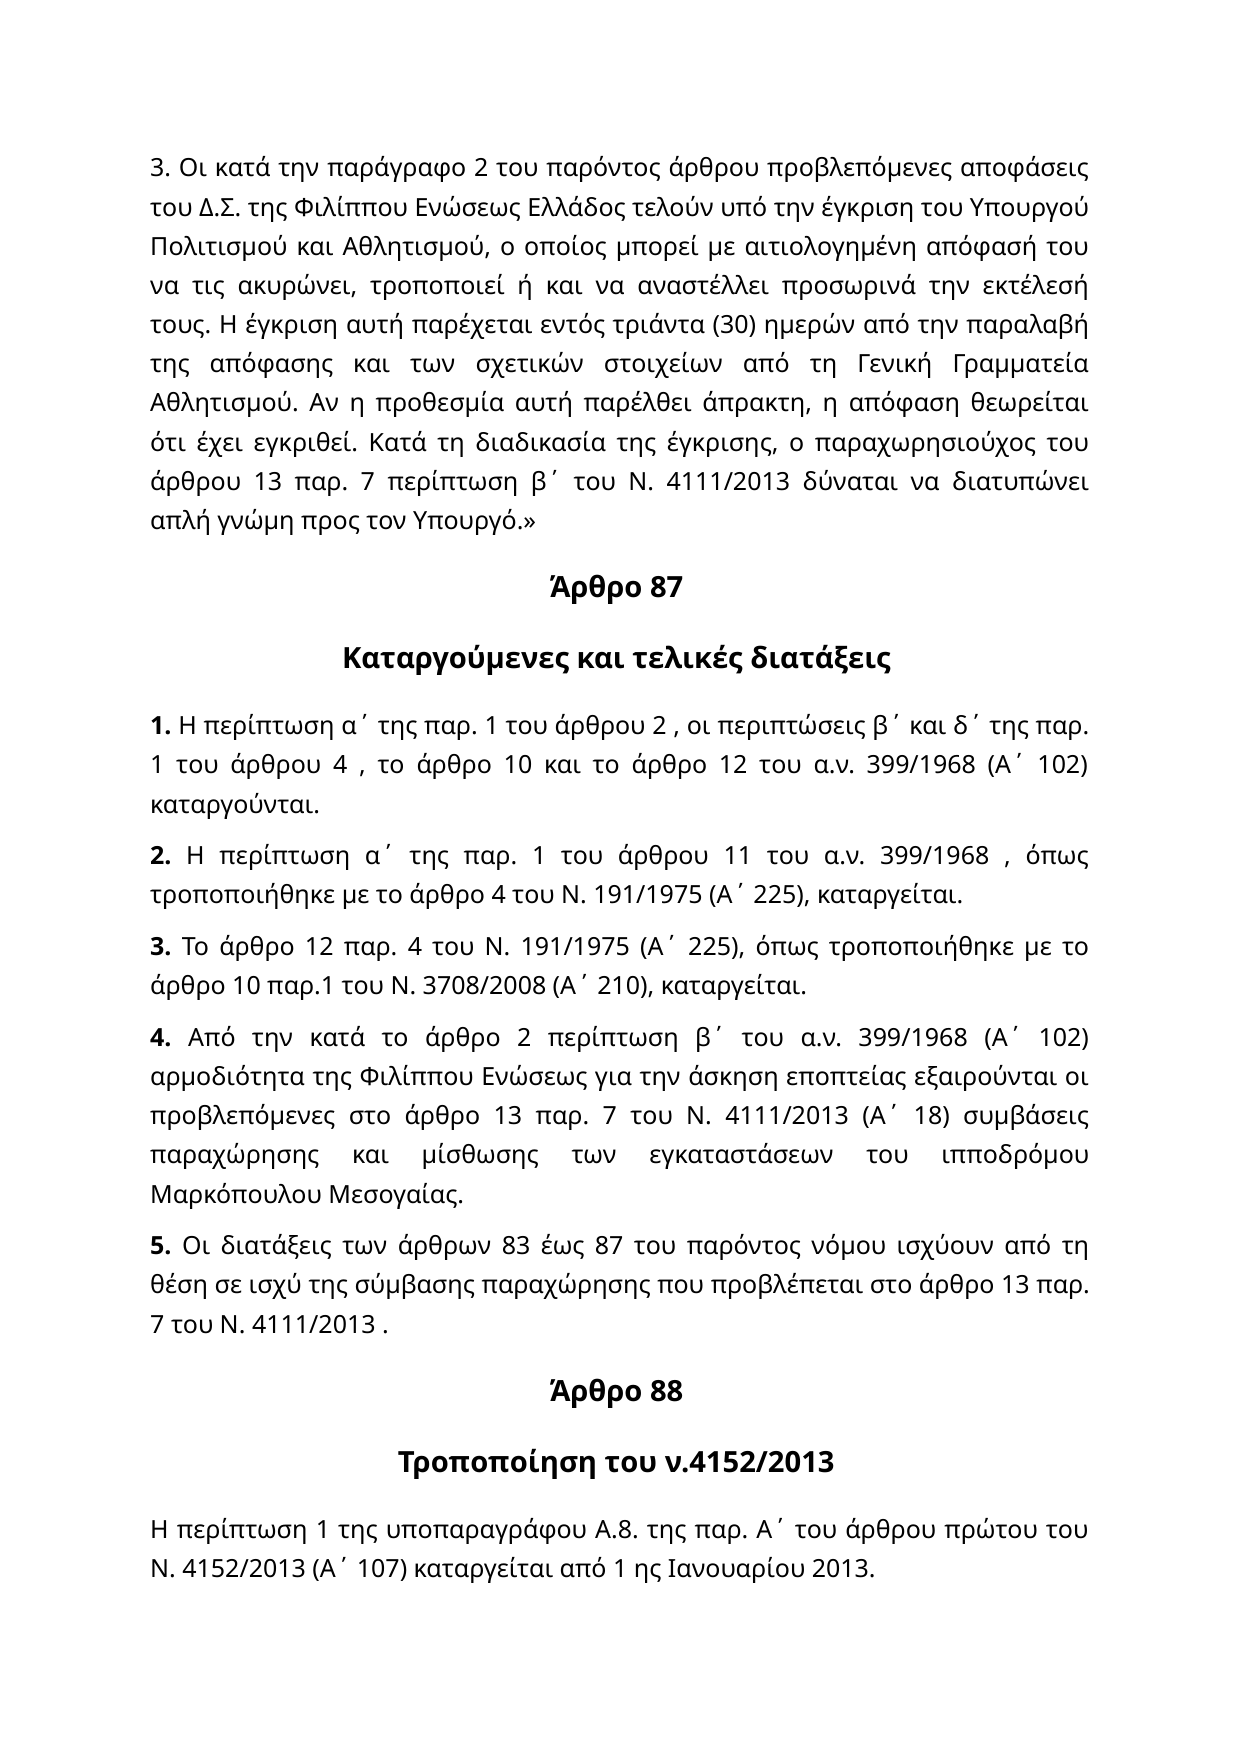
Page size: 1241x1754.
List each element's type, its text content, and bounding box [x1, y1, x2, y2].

subtitle Άρθρο 87 [150, 567, 1090, 606]
text 1. Η περίπτωση α΄ της παρ. 1 του άρθρου 2 , οι περιπτώσεις β΄ και δ΄ της παρ. 1 του άρθρου 4 , το άρθρο 10 και το άρθρο 12 του α.ν. 399/1968 (Α΄ 102) καταργούνται. [150, 708, 1090, 820]
text 3. Το άρθρο 12 παρ. 4 του Ν. 191/1975 (Α΄ 225), όπως τροποποιήθηκε με το άρθρο 10 παρ.1 του Ν. 3708/2008 (Α΄ 210), καταργείται. [150, 929, 1090, 1002]
text 4. Από την κατά το άρθρο 2 περίπτωση β΄ του α.ν. 399/1968 (Α΄ 102) αρμοδιότητα της Φιλίππου Ενώσεως για την άσκηση εποπτείας εξαιρούνται οι προβλεπόμενες στο άρθρο 13 παρ. 7 του Ν. 4111/2013 (Α΄ 18) συμβάσεις παραχώρησης και μίσθωσης των εγκαταστάσεων του ιπποδρόμου Μαρκόπουλου Μεσογαίας. [150, 1019, 1090, 1210]
text Η περίπτωση 1 της υποπαραγράφου Α.8. της παρ. Α΄ του άρθρου πρώτου του Ν. 4152/2013 (Α΄ 107) καταργείται από 1 ης Ιανουαρίου 2013. [150, 1512, 1090, 1585]
subtitle Άρθρο 88 [150, 1370, 1090, 1410]
text 2. Η περίπτωση α΄ της παρ. 1 του άρθρου 11 του α.ν. 399/1968 , όπως τροποποιήθηκε με το άρθρο 4 του Ν. 191/1975 (Α΄ 225), καταργείται. [150, 838, 1090, 911]
subtitle Καταργούμενες και τελικές διατάξεις [150, 637, 1090, 677]
text 3. Οι κατά την παράγραφο 2 του παρόντος άρθρου προβλεπόμενες αποφάσεις του Δ.Σ. της Φιλίππου Ενώσεως Ελλάδος τελούν υπό την έγκριση του Υπουργού Πολιτισμού και Αθλητισμού, ο οποίος μπορεί με αιτιολογημένη απόφασή του να τις ακυρώνει, τροποποιεί ή και να αναστέλλει προσωρινά την εκτέλεσή τους. Η έγκριση αυτή παρέχεται εντός τριάντα (30) ημερών από την παραλαβή της απόφασης και των σχετικών στοιχείων από τη Γενική Γραμματεία Αθλητισμού. Αν η προθεσμία αυτή παρέλθει άπρακτη, η απόφαση θεωρείται ότι έχει εγκριθεί. Κατά τη διαδικασία της έγκρισης, ο παραχωρησιούχος του άρθρου 13 παρ. 7 περίπτωση β΄ του Ν. 4111/2013 δύναται να διατυπώνει απλή γνώμη προς τον Υπουργό.» [150, 150, 1090, 537]
text 5. Οι διατάξεις των άρθρων 83 έως 87 του παρόντος νόμου ισχύουν από τη θέση σε ισχύ της σύμβασης παραχώρησης που προβλέπεται στο άρθρο 13 παρ. 7 του Ν. 4111/2013 . [150, 1228, 1090, 1340]
subtitle Τροποποίηση του ν.4152/2013 [150, 1441, 1090, 1481]
